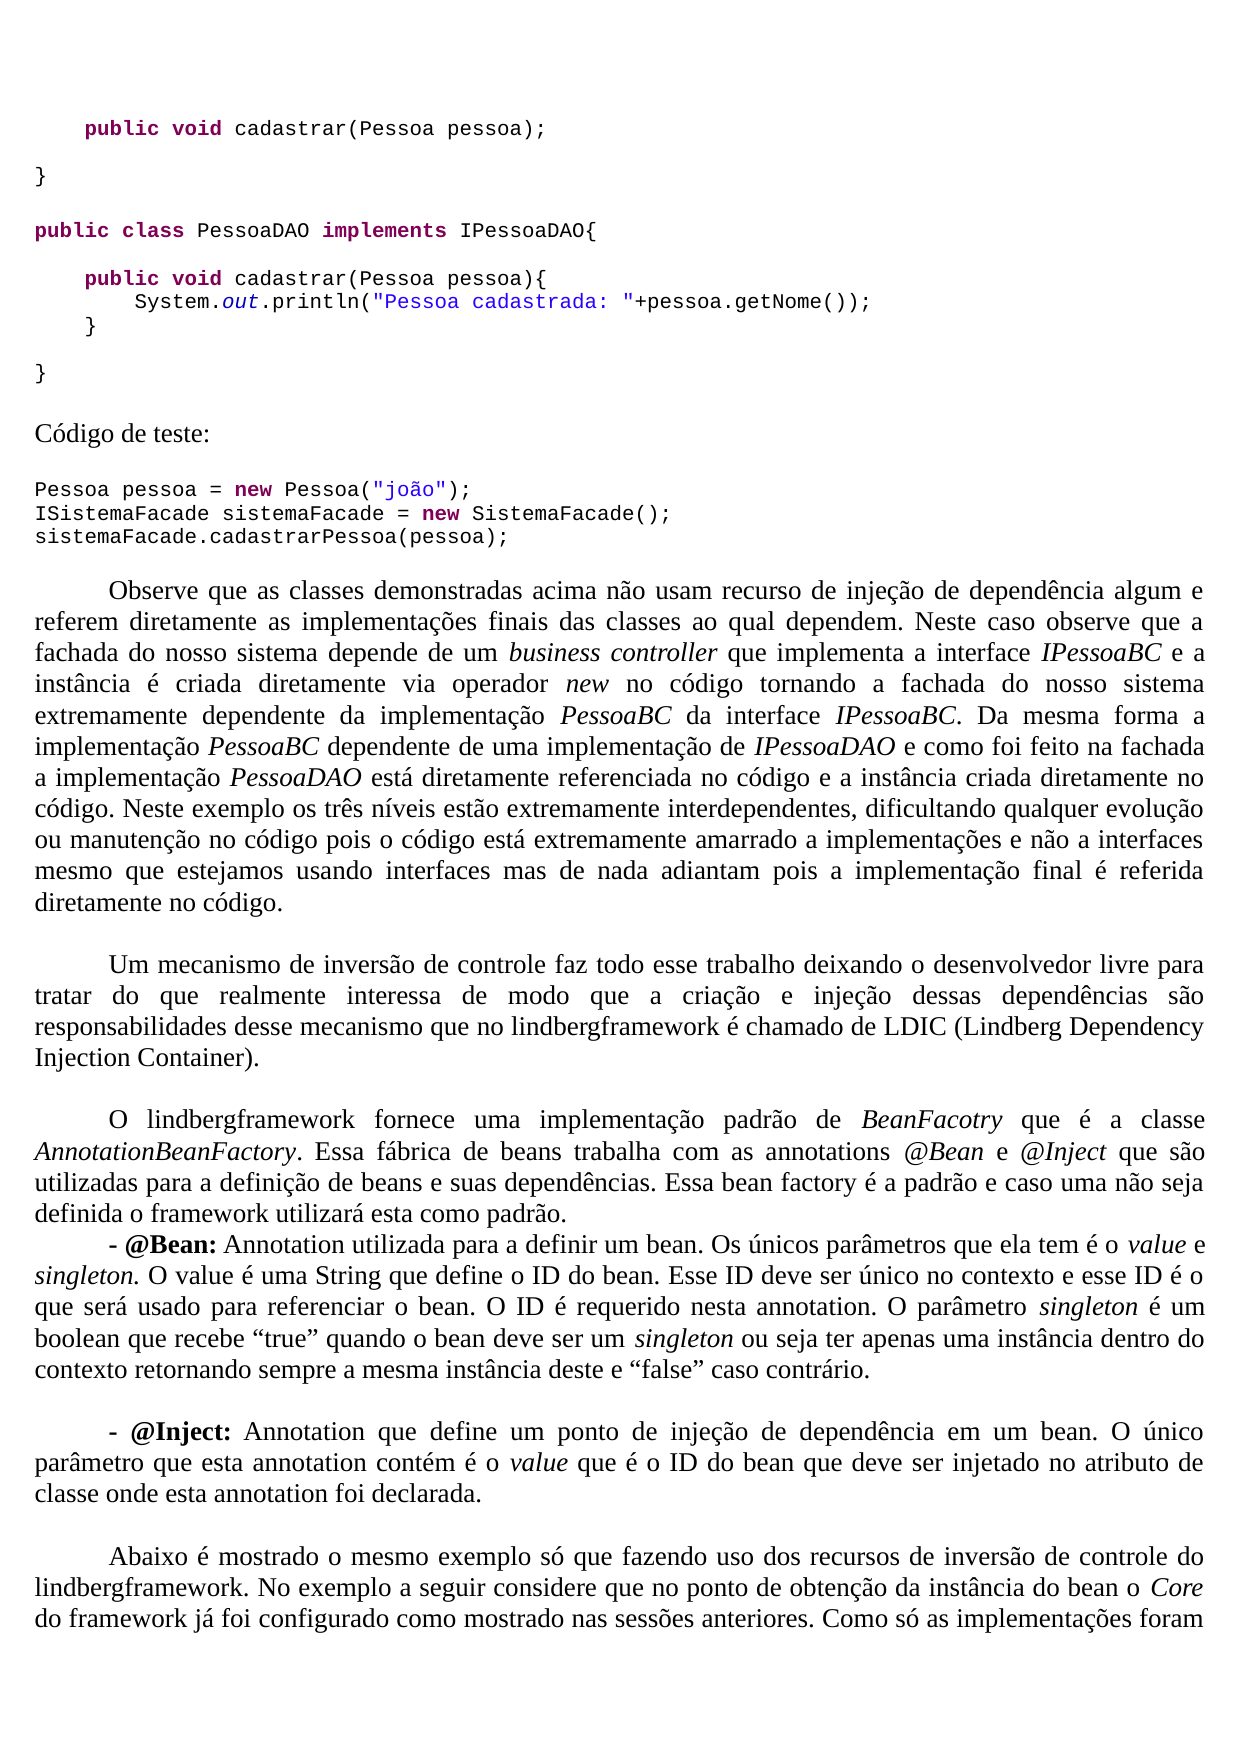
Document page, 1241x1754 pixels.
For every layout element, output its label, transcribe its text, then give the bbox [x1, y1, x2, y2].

text } [34, 362, 1206, 386]
text } [34, 165, 1206, 189]
text Pessoa pessoa = new Pessoa("joão"); [34, 479, 1206, 503]
text public class PessoaDAO implements IPessoaDAO{ [34, 220, 1206, 244]
text System.out.println("Pessoa cadastrada: "+pessoa.getNome()); [34, 291, 1206, 315]
text ISistemaFacade sistemaFacade = new SistemaFacade(); [34, 503, 1206, 526]
text } [34, 315, 1206, 338]
text Observe que as classes demonstradas acima não usam recurso de injeção de dependência algum e referem diretamente as implementações finais das classes ao qual dependem. Neste caso observe que a fachada do nosso sistema depende de um business controller que implementa a interface IPessoaBC e a instância é criada diretamente via operador new no código tornando a fachada do nosso sistema extremamente dependente da implementação PessoaBC da interface IPessoaBC. Da mesma forma a implementação PessoaBC dependente de uma implementação de IPessoaDAO e como foi feito na fachada a implementação PessoaDAO está diretamente referenciada no código e a instância criada diretamente no código. Neste exemplo os três níveis estão extremamente interdependentes, dificultando qualquer evolução ou manutenção no código pois o código está extremamente amarrado a implementações e não a interfaces mesmo que estejamos usando interfaces mas de nada adiantam pois a implementação final é referida diretamente no código. [34, 574, 1206, 917]
text Código de teste: [34, 417, 1206, 448]
text Um mecanismo de inversão de controle faz todo esse trabalho deixando o desenvolvedor livre para tratar do que realmente interessa de modo que a criação e injeção dessas dependências são responsabilidades desse mecanismo que no lindbergframework é chamado de LDIC (Lindberg Dependency Injection Container). [34, 948, 1206, 1072]
text sistemaFacade.cadastrarPessoa(pessoa); [34, 526, 1206, 550]
text public void cadastrar(Pessoa pessoa){ [34, 267, 1206, 291]
text Abaixo é mostrado o mesmo exemplo só que fazendo uso dos recursos de inversão de controle do lindbergframework. No exemplo a seguir considere que no ponto de obtenção da instância do bean o Core do framework já foi configurado como mostrado nas sessões anteriores. Como só as implementações foram [34, 1540, 1206, 1633]
text - @Inject: Annotation que define um ponto de injeção de dependência em um bean. O único parâmetro que esta annotation contém é o value que é o ID do bean que deve ser injetado no atributo de classe onde esta annotation foi declarada. [34, 1415, 1206, 1508]
text public void cadastrar(Pessoa pessoa); [34, 118, 1206, 142]
text O lindbergframework fornece uma implementação padrão de BeanFacotry que é a classe AnnotationBeanFactory. Essa fábrica de beans trabalha com as annotations @Bean e @Inject que são utilizadas para a definição de beans e suas dependências. Essa bean factory é a padrão e caso uma não seja definida o framework utilizará esta como padrão. [34, 1104, 1206, 1228]
text - @Bean: Annotation utilizada para a definir um bean. Os únicos parâmetros que ela tem é o value e singleton. O value é uma String que define o ID do bean. Esse ID deve ser único no contexto e esse ID é o que será usado para referenciar o bean. O ID é requerido nesta annotation. O parâmetro singleton é um boolean que recebe “true” quando o bean deve ser um singleton ou seja ter apenas uma instância dentro do contexto retornando sempre a mesma instância deste e “false” caso contrário. [34, 1228, 1206, 1384]
